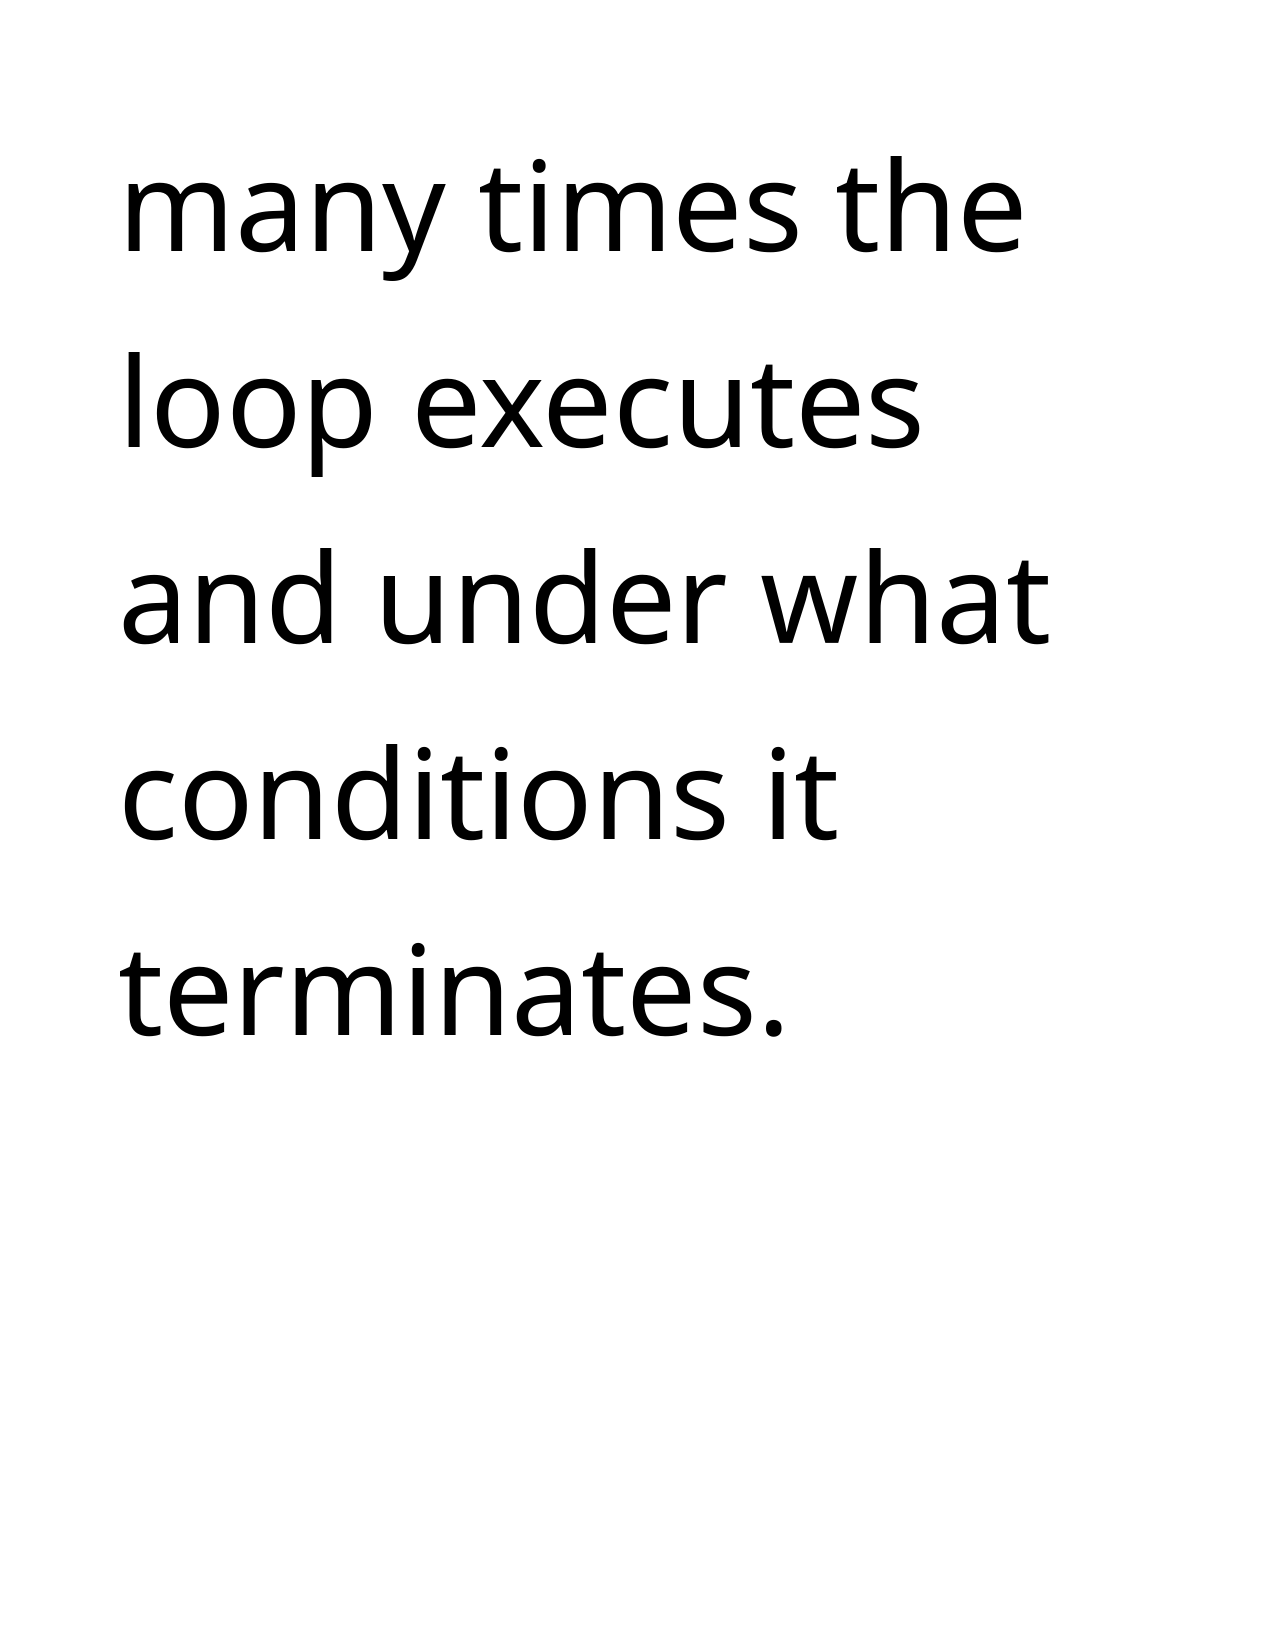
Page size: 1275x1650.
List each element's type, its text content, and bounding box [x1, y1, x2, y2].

text many times the loop executes and under what conditions it terminates. [118, 118, 1157, 1072]
